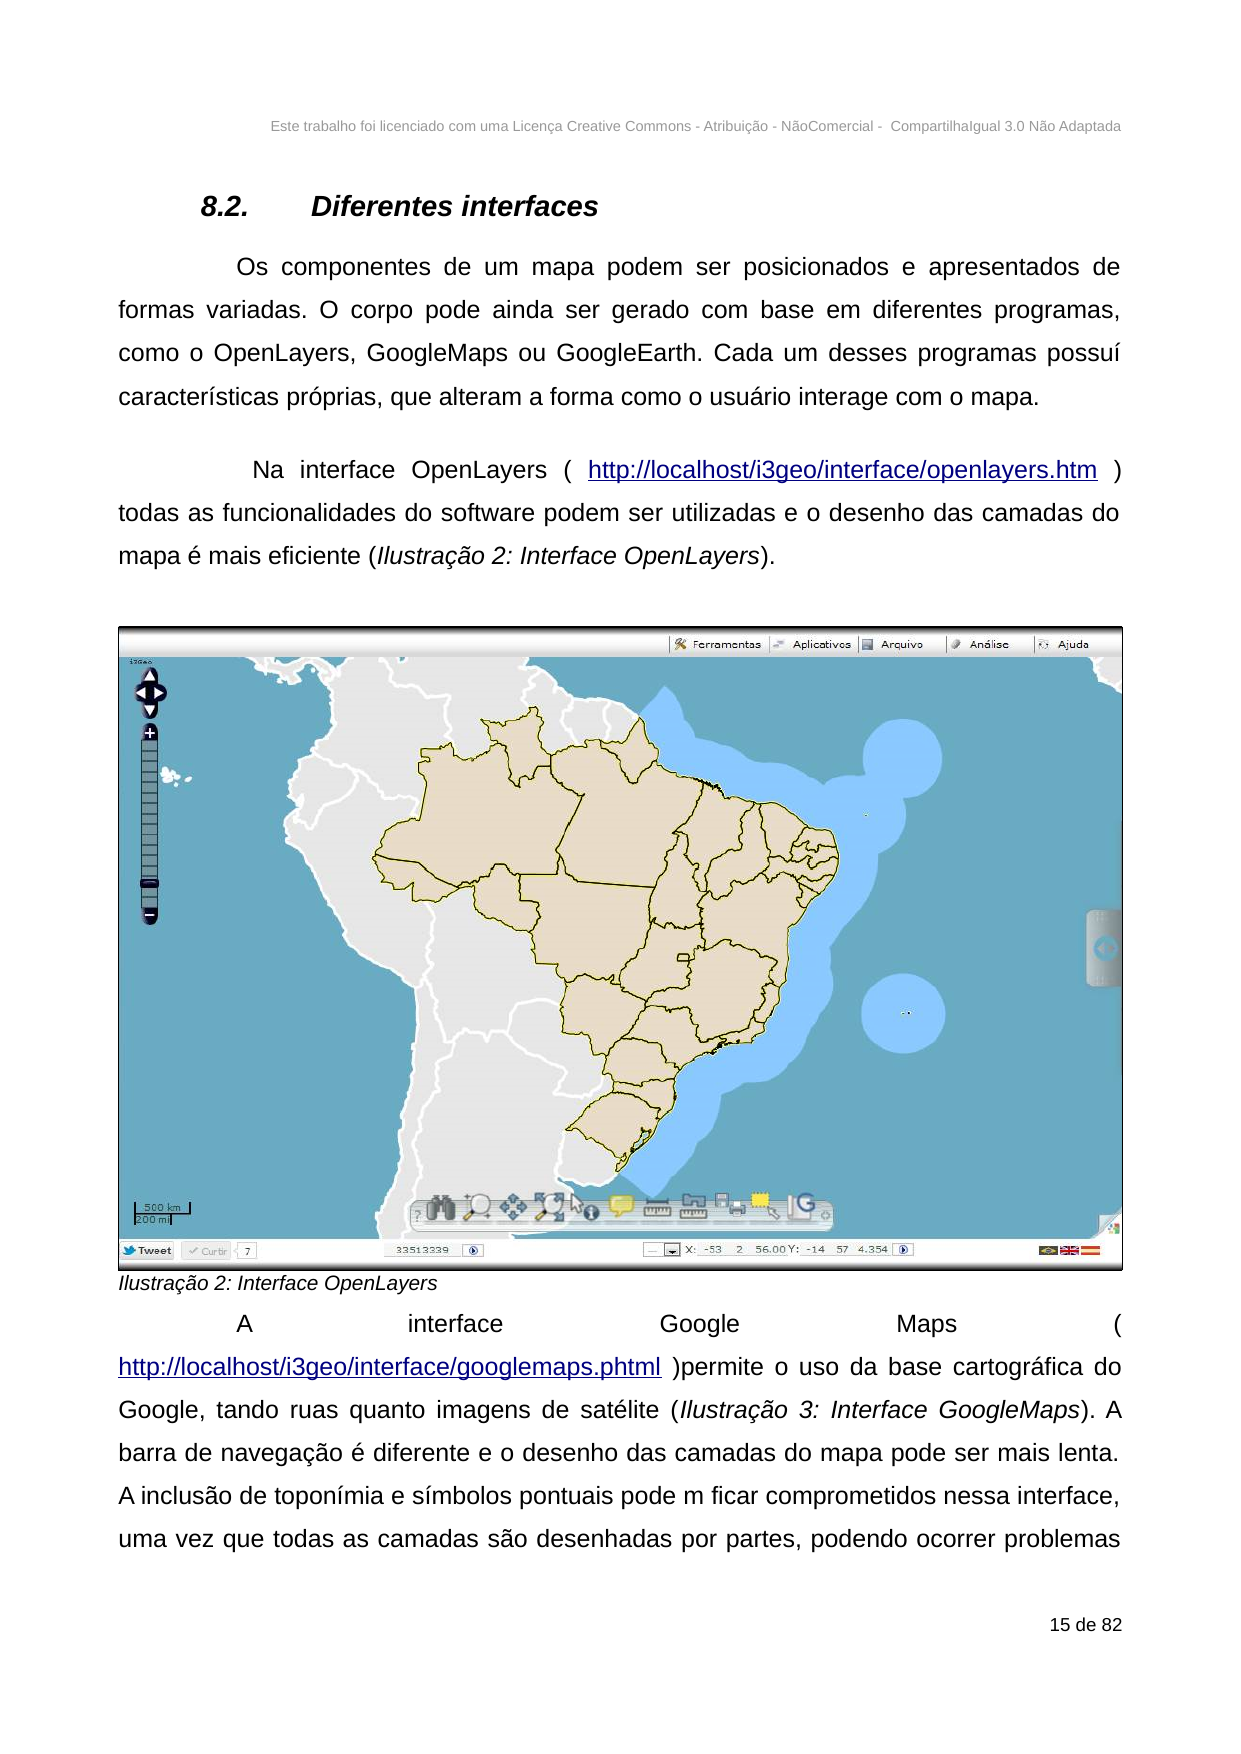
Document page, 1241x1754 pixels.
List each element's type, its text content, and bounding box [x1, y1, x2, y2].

text A interface Google Maps ( http://localhost/i3geo/interface/googlemaps.phtml )permite o uso da base cartográfica do Google, tando ruas quanto imagens de satélite (Ilustração 3: Interface GoogleMaps). A barra de navegação é diferente e o desenho das camadas do mapa pode ser mais lenta. A inclusão de toponímia e símbolos pontuais pode m ficar comprometidos nessa interface, uma vez que todas as camadas são desenhadas por partes, podendo ocorrer problemas [118, 1294, 1122, 1553]
subtitle Diferentes interfaces [163, 189, 1077, 223]
text Os componentes de um mapa podem ser posicionados e apresentados de formas variadas. O corpo pode ainda ser gerado com base em diferentes programas, como o OpenLayers, GoogleMaps ou GoogleEarth. Cada um desses programas possuí características próprias, que alteram a forma como o usuário interage com o mapa. [118, 252, 1122, 410]
text Na interface OpenLayers ( http://localhost/i3geo/interface/openlayers.htm ) todas as funcionalidades do software podem ser utilizadas e o desenho das camadas do mapa é mais eficiente (Ilustração 2: Interface OpenLayers). [118, 455, 1122, 570]
picture [119, 628, 1122, 1270]
text Ilustração 2: Interface OpenLayers [118, 1271, 1122, 1294]
